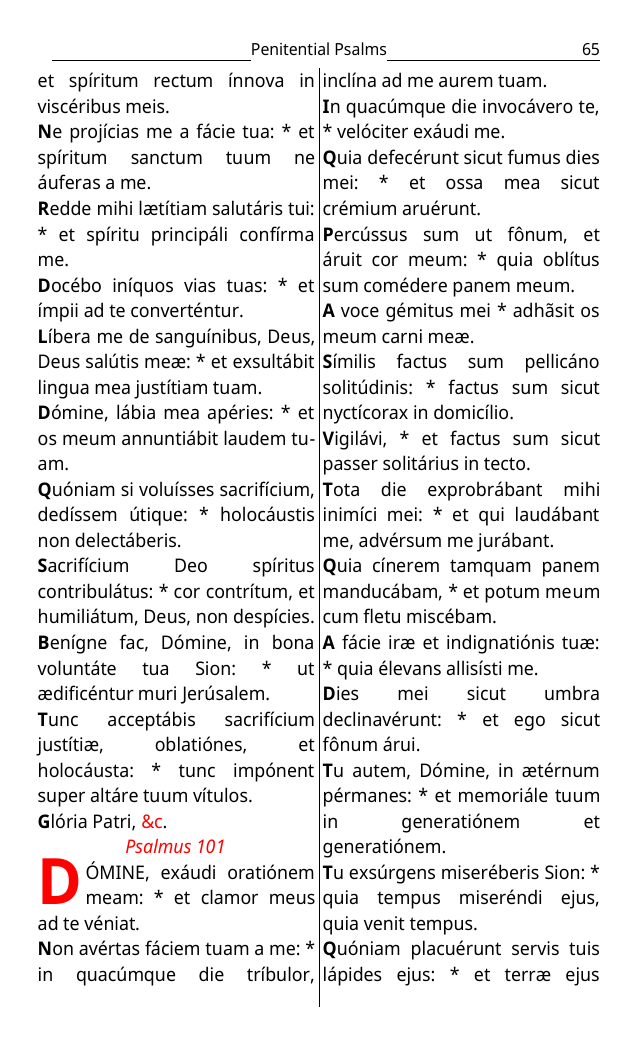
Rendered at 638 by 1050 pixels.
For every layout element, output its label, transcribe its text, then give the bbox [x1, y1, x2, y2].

text Líbera me de sanguínibus, De­us, De­us salútis meæ: * et exsultábit lingua mea justítiam tu­am. [37, 323, 315, 399]
text Tu exsúrgens miseréberis Sion: * quia tempus miseréndi ejus, quia venit tempus. [322, 859, 600, 936]
text Glória Patri, &c. [37, 808, 315, 833]
text Tunc acceptábis sacrifícium justítiæ, oblatiónes, et holocáusta: * tunc impónent super altáre tu­um vítulos. [37, 706, 315, 808]
text Sacrifícium Deo spíritus contribulátus: * cor contrítum, et humiliátum, De­us, non despícies. [37, 553, 315, 629]
text Quia cínerem tamquam panem manducábam, * et potum me­um cum fletu miscébam. [322, 553, 600, 629]
text A fácie iræ et indignatiónis tuæ: * quia élevans allisísti me. [322, 629, 600, 680]
text Ne projícias me a fácie tua: * et spíritum sanctum tu­um ne áuferas a me. [37, 119, 315, 195]
text Dies mei sicut umbra declinavérunt: * et ego sicut fônum árui. [322, 680, 600, 757]
text A voce gémitus mei * adhãsit os me­um carni meæ. [322, 297, 600, 348]
text Percússus sum ut fônum, et áruit cor me­um: * quia oblítus sum comédere panem me­um. [322, 221, 600, 297]
text Quóniam si voluísses sacrifícium, dedíssem útique: * holocáustis non delectáberis. [37, 476, 315, 553]
text et spíritum rectum ínnova in viscéribus meis. [37, 68, 315, 119]
text Benígne fac, Dómine, in bona voluntáte tua Sion: * ut ædificéntur muri Jerúsalem. [37, 629, 315, 706]
text Quia defecérunt sicut fumus dies mei: * et ossa mea sicut crémium aruérunt. [322, 144, 600, 221]
text Psalmus 101 [37, 833, 315, 859]
text Dómine, lábia mea apéries: * et os me­um annuntiábit laudem tu­am. [37, 399, 315, 476]
text DÓMINE, exáudi oratiónem me­am: * et clamor me­us ad te véniat. Non avértas fáciem tu­am a me: * in quacúmque die tríbulor, [37, 859, 315, 987]
text In quacúmque die invocávero te, * velóciter exáudi me. [322, 93, 600, 144]
text Redde mi­hi lætítiam salutáris tui: * et spíritu principáli confírma me. [37, 195, 315, 272]
text Docébo iníquos vias tuas: * et ímpii ad te converténtur. [37, 272, 315, 323]
text Quóniam placuérunt servis tuis lápides ejus: * et terræ ejus [322, 936, 600, 987]
text Símilis factus sum pellicáno solitúdinis: * factus sum sicut nyctícorax in domicílio. [322, 348, 600, 425]
text Vigilávi, * et factus sum sicut passer solitárius in tecto. [322, 425, 600, 476]
text Tu autem, Dómine, in ætérnum pérmanes: * et memoriále tu­um in generatiónem et generatiónem. [322, 757, 600, 859]
text inclína ad me aurem tu­am. [322, 68, 600, 93]
text Tota die exprobrábant mi­hi inimíci mei: * et qui laudábant me, advérsum me jurábant. [322, 476, 600, 553]
